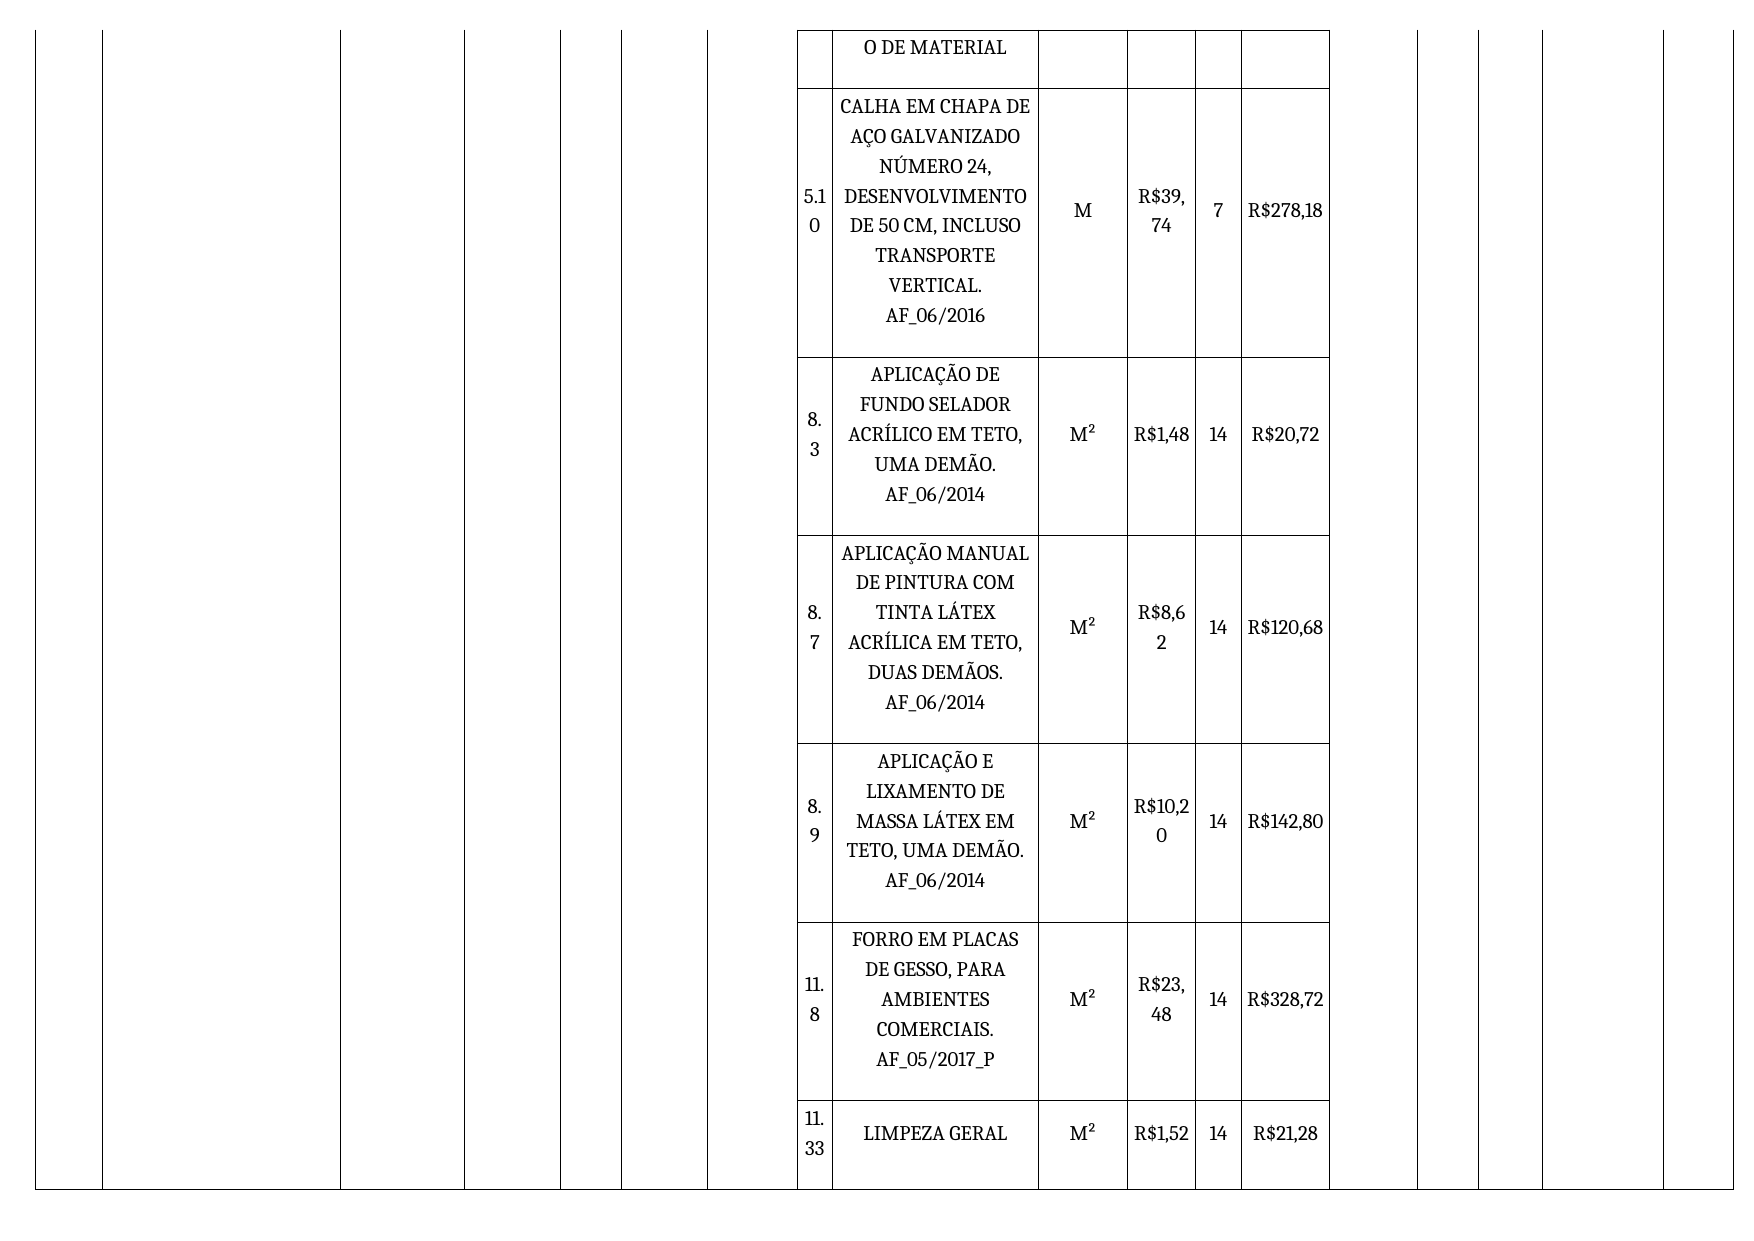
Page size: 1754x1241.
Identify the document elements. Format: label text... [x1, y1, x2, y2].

table_cell 8.9 [798, 744, 832, 922]
table_cell [1418, 1100, 1478, 1189]
table_cell [561, 922, 621, 1100]
table_cell LIMPEZA GERAL [833, 1101, 1038, 1189]
table_cell [708, 30, 797, 88]
table_cell 14 [1196, 1101, 1241, 1189]
table_cell [103, 356, 340, 535]
table_cell [1242, 31, 1329, 88]
table_cell [561, 743, 621, 922]
table_cell 7 [1196, 89, 1241, 356]
table_cell [465, 1100, 560, 1189]
table_cell [341, 535, 464, 743]
table_cell [1664, 535, 1733, 743]
table_cell [1543, 922, 1663, 1100]
table_cell [465, 922, 560, 1100]
table_cell M [1039, 89, 1127, 356]
table_cell [1330, 88, 1417, 356]
table_cell [36, 356, 102, 535]
table_cell [708, 88, 797, 356]
table_cell R$21,28 [1242, 1101, 1329, 1189]
table_cell [622, 30, 707, 88]
table_cell [36, 30, 102, 88]
table_cell [103, 1100, 340, 1189]
table_cell [1664, 88, 1733, 356]
table_cell [622, 356, 707, 535]
table_cell R$1,48 [1128, 358, 1195, 535]
table_cell [1543, 30, 1663, 88]
table_cell R$23,48 [1128, 923, 1195, 1100]
table_cell [1543, 356, 1663, 535]
table_cell [1664, 30, 1733, 88]
table_cell [1479, 88, 1542, 356]
table_cell [341, 88, 464, 356]
table_cell [36, 922, 102, 1100]
table_cell APLICAÇÃO E LIXAMENTO DE MASSA LÁTEX EM TETO, UMA DEMÃO. AF_06/2014 [833, 744, 1038, 922]
table_cell FORRO EM PLACAS DE GESSO, PARA AMBIENTES COMERCIAIS. AF_05/2017_P [833, 923, 1038, 1100]
table_cell [1543, 743, 1663, 922]
table_cell [103, 743, 340, 922]
table_cell [1418, 922, 1478, 1100]
table_cell M² [1039, 923, 1127, 1100]
table_cell [465, 88, 560, 356]
table_cell [465, 30, 560, 88]
table_cell [341, 922, 464, 1100]
table_cell 14 [1196, 744, 1241, 922]
table_cell 8.7 [798, 536, 832, 743]
table_cell [1330, 30, 1417, 88]
table_cell 14 [1196, 536, 1241, 743]
table_cell 8.3 [798, 358, 832, 535]
table_cell R$10,20 [1128, 744, 1195, 922]
table_cell [103, 88, 340, 356]
table_cell [561, 1100, 621, 1189]
table_cell [561, 356, 621, 535]
table_cell [708, 922, 797, 1100]
table_cell [1479, 922, 1542, 1100]
table_cell M² [1039, 536, 1127, 743]
table_cell [1479, 1100, 1542, 1189]
table_cell [1664, 743, 1733, 922]
table_cell [465, 535, 560, 743]
table_cell [341, 30, 464, 88]
table_cell [798, 31, 832, 88]
table_cell [622, 88, 707, 356]
table_cell R$278,18 [1242, 89, 1329, 356]
table_cell [561, 88, 621, 356]
table_cell [622, 743, 707, 922]
table_cell R$39,74 [1128, 89, 1195, 356]
table_cell 11.33 [798, 1101, 832, 1189]
table_cell R$142,80 [1242, 744, 1329, 922]
table_cell [1479, 356, 1542, 535]
table_cell [36, 88, 102, 356]
table_cell [1330, 743, 1417, 922]
table_cell [103, 922, 340, 1100]
table_cell [103, 535, 340, 743]
table_cell [1418, 743, 1478, 922]
table_cell [1543, 535, 1663, 743]
table_cell [341, 356, 464, 535]
table_cell [1128, 31, 1195, 88]
table_cell [1418, 30, 1478, 88]
table_cell R$120,68 [1242, 536, 1329, 743]
table_cell [341, 743, 464, 922]
table_cell [1330, 356, 1417, 535]
table_cell [622, 1100, 707, 1189]
table_cell M² [1039, 744, 1127, 922]
table_cell [1664, 356, 1733, 535]
table_cell [1479, 535, 1542, 743]
table_cell [1330, 922, 1417, 1100]
table_cell [1543, 88, 1663, 356]
table_cell [103, 30, 340, 88]
table_cell [465, 743, 560, 922]
table_cell [1664, 1100, 1733, 1189]
table_cell 5.10 [798, 89, 832, 356]
table_cell [1196, 31, 1241, 88]
table_cell [622, 535, 707, 743]
table_cell [561, 30, 621, 88]
table_cell 11.8 [798, 923, 832, 1100]
table_cell APLICAÇÃO MANUAL DE PINTURA COM TINTA LÁTEX ACRÍLICA EM TETO, DUAS DEMÃOS. AF_06/2014 [833, 536, 1038, 743]
table_cell APLICAÇÃO DE FUNDO SELADOR ACRÍLICO EM TETO, UMA DEMÃO. AF_06/2014 [833, 358, 1038, 535]
table_cell M² [1039, 358, 1127, 535]
table_cell [1543, 1100, 1663, 1189]
table_cell [36, 1100, 102, 1189]
table_cell O DE MATERIAL [833, 31, 1038, 88]
table_cell [1418, 535, 1478, 743]
table_cell [1330, 535, 1417, 743]
table_cell [465, 356, 560, 535]
table_cell M² [1039, 1101, 1127, 1189]
table_cell [708, 356, 797, 535]
table_cell [708, 743, 797, 922]
table_cell [561, 535, 621, 743]
table_cell R$20,72 [1242, 358, 1329, 535]
table_cell [1330, 1100, 1417, 1189]
table_cell [1418, 88, 1478, 356]
table_cell [36, 535, 102, 743]
table_cell [1418, 356, 1478, 535]
table_cell 14 [1196, 358, 1241, 535]
table_cell 14 [1196, 923, 1241, 1100]
table_cell [1479, 743, 1542, 922]
table_cell R$8,62 [1128, 536, 1195, 743]
table_cell [36, 743, 102, 922]
table_cell R$328,72 [1242, 923, 1329, 1100]
table_cell [1664, 922, 1733, 1100]
table_cell R$1,52 [1128, 1101, 1195, 1189]
table_cell [708, 535, 797, 743]
table_cell [622, 922, 707, 1100]
table_cell CALHA EM CHAPA DE AÇO GALVANIZADO NÚMERO 24, DESENVOLVIMENTO DE 50 CM, INCLUSO TRANSPORTE VERTICAL. AF_06/2016 [833, 89, 1038, 356]
table_cell [1479, 30, 1542, 88]
table_cell [1039, 31, 1127, 88]
table_cell [341, 1100, 464, 1189]
table_cell [708, 1100, 797, 1189]
